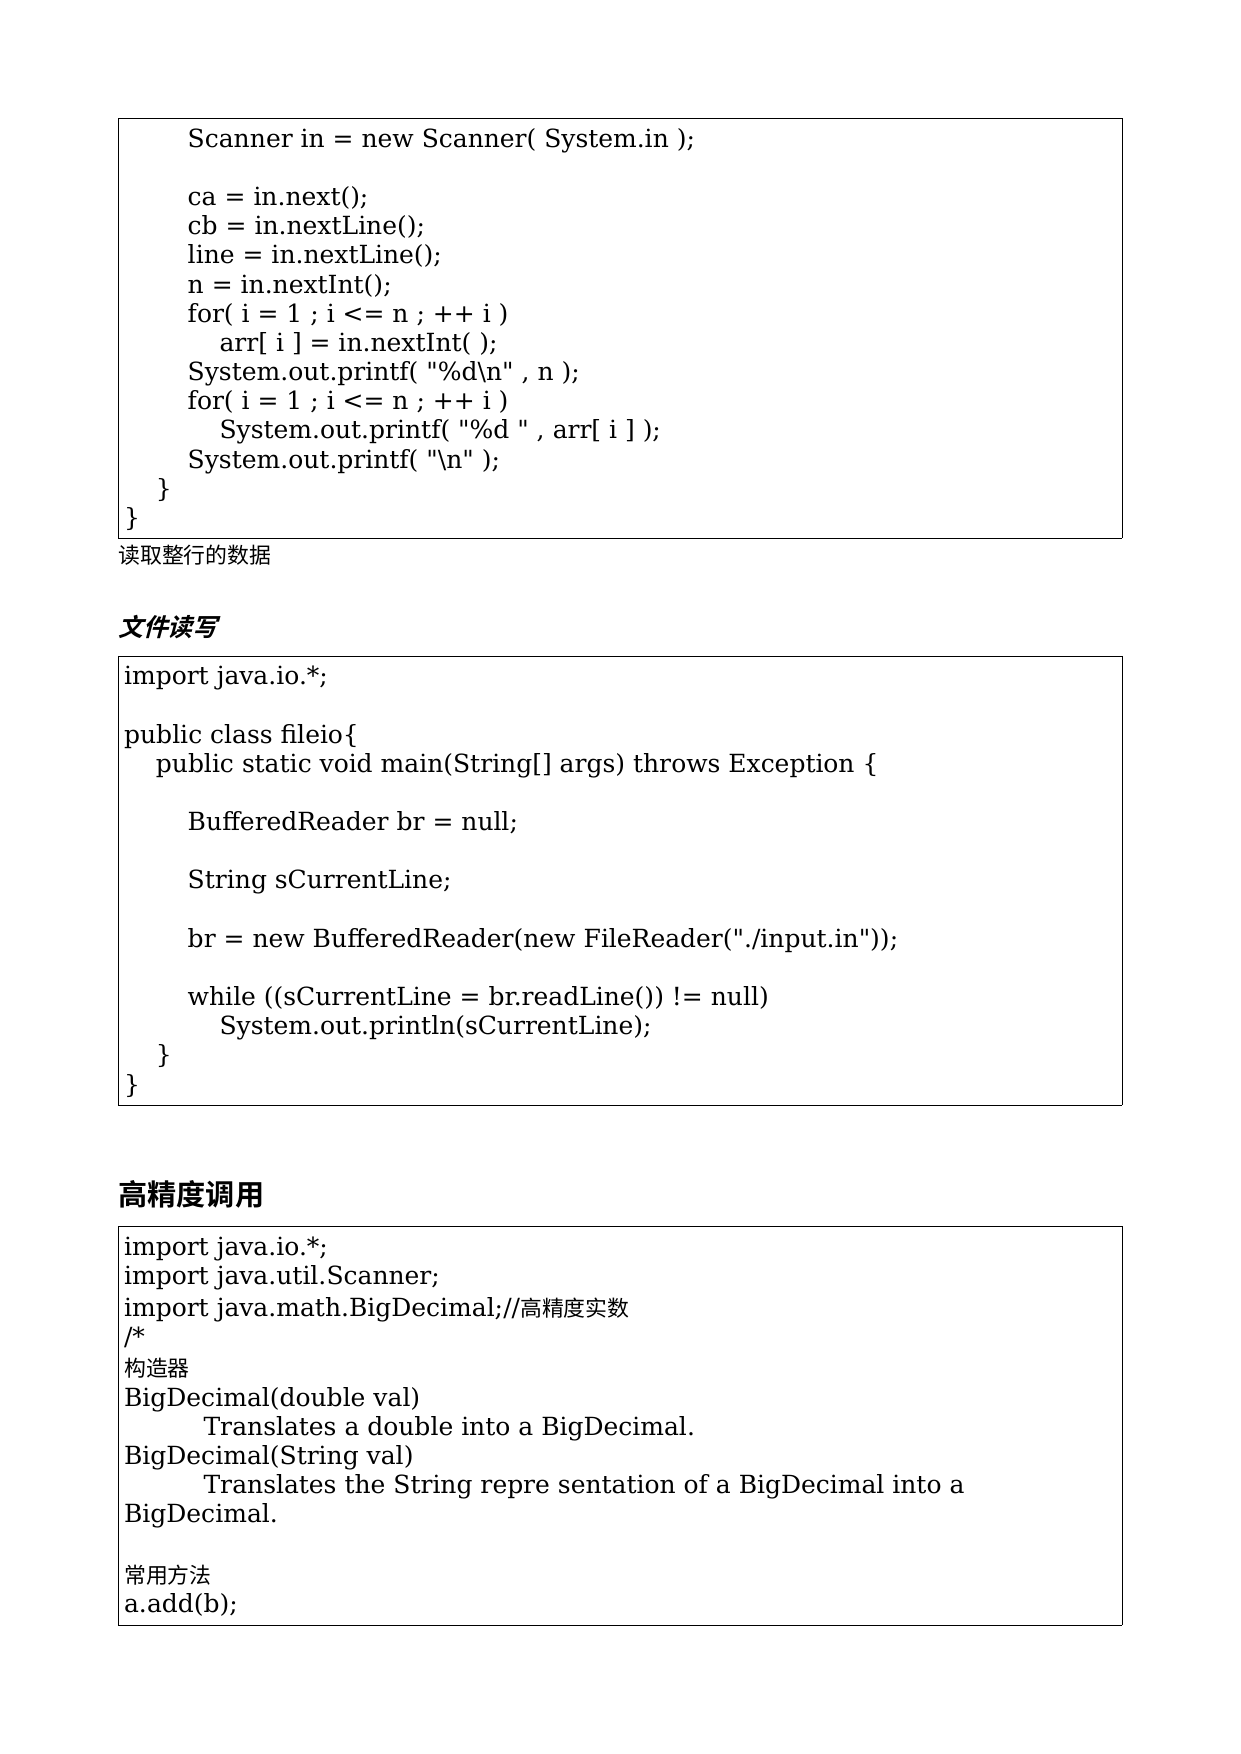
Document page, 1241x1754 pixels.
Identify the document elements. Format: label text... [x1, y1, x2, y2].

table_header import java.io.*; import java.util.Scanner; import java.math.BigDecimal;//高精度实数 /* 构造器 BigDecimal(double val) Translates a double into a BigDecimal. BigDecimal(String val) Translates the String repre sentation of a BigDecimal into a BigDecimal. 常用方法 a.add(b); [119, 1227, 1122, 1624]
subtitle 高精度调用 [118, 1172, 1122, 1214]
subtitle 文件读写 [118, 607, 1122, 643]
text 读取整行的数据 [118, 539, 1122, 570]
table_header import java.io.*; public class fileio{ public static void main(String[] args) throws Exception { BufferedReader br = null; String sCurrentLine; br = new BufferedReader(new FileReader("./input.in")); while ((sCurrentLine = br.readLine()) != null) System.out.println(sCurrentLine); } } [119, 657, 1122, 1105]
table_header Scanner in = new Scanner( System.in ); ca = in.next(); cb = in.nextLine(); line = in.nextLine(); n = in.nextInt(); for( i = 1 ; i <= n ; ++ i ) arr[ i ] = in.nextInt( ); System.out.printf( "%d\n" , n ); for( i = 1 ; i <= n ; ++ i ) System.out.printf( "%d " , arr[ i ] ); System.out.printf( "\n" ); } } [119, 119, 1122, 538]
